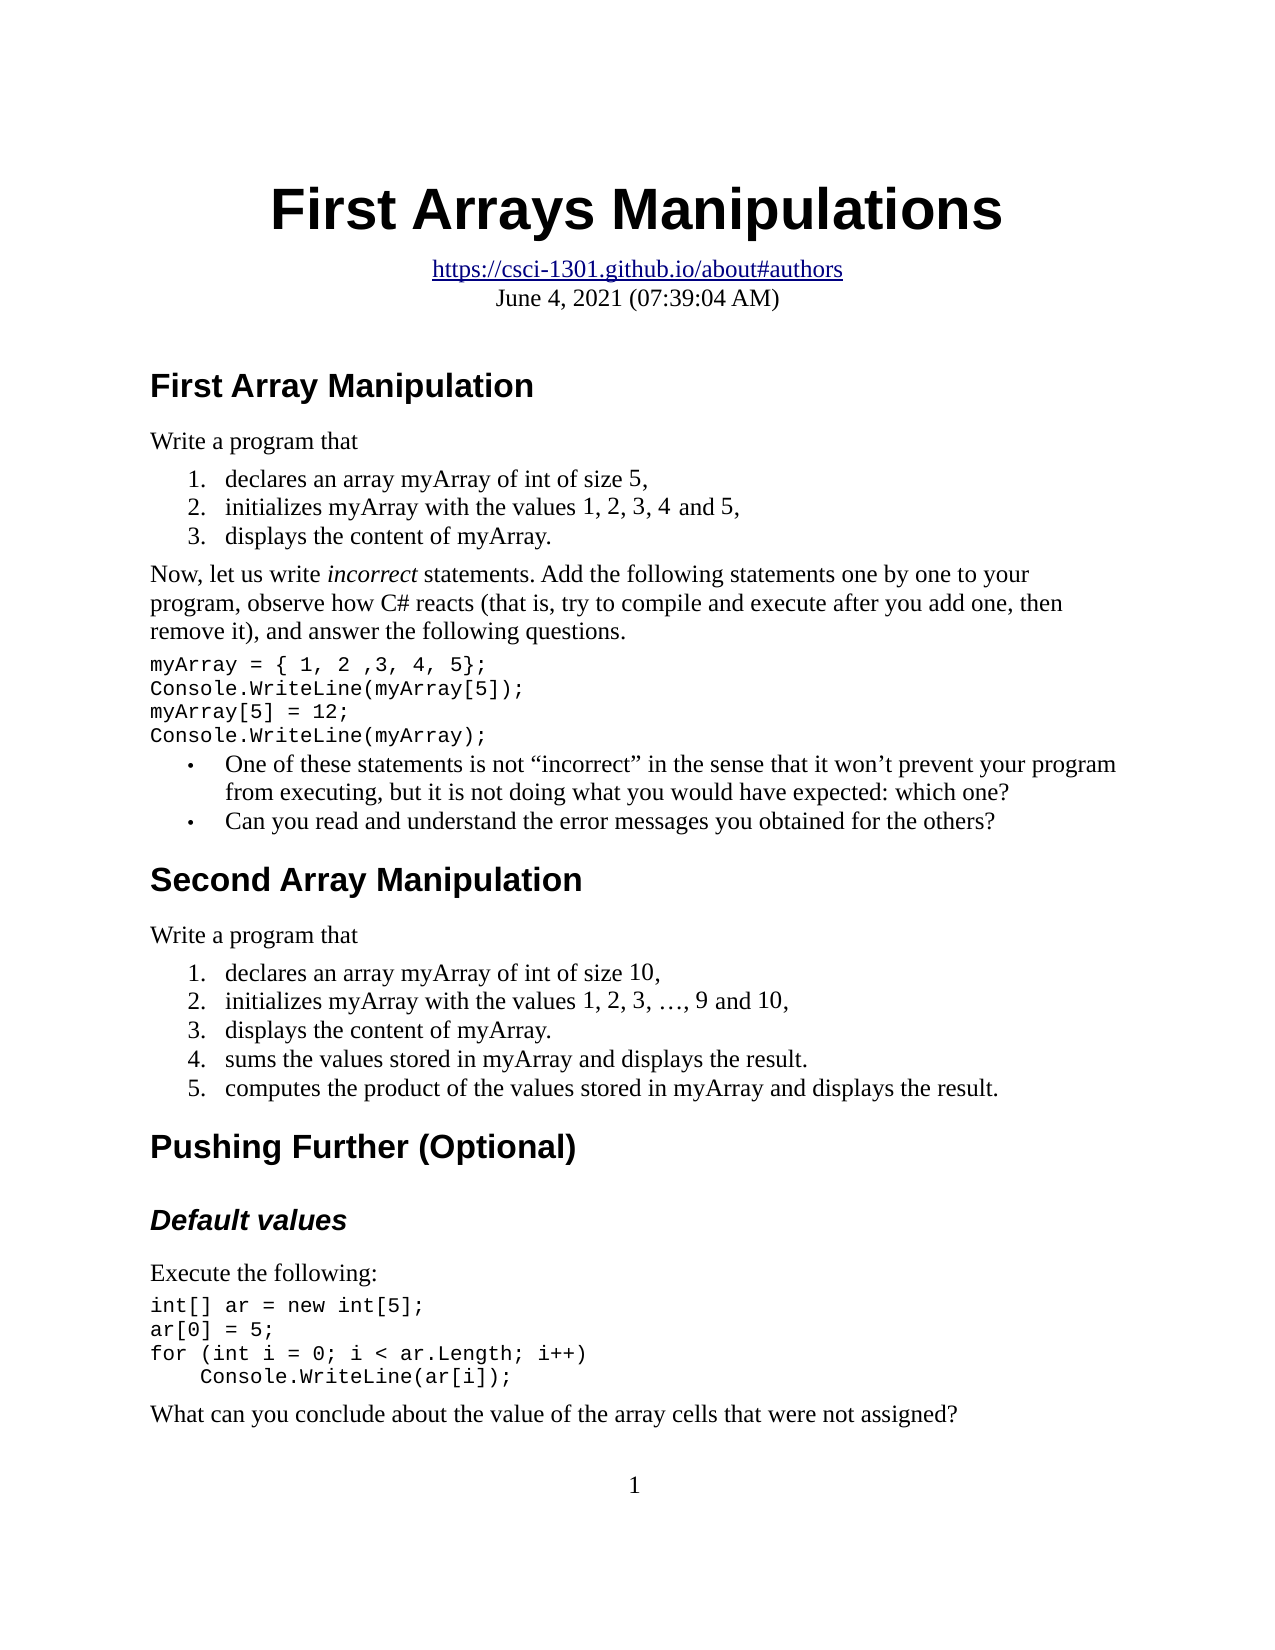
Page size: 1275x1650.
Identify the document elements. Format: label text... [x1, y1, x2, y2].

list declares an array myArray of int of size , [187, 464, 1125, 492]
text Console.WriteLine(ar[i]); [150, 1366, 1125, 1390]
subtitle First Array Manipulation [150, 366, 1125, 404]
title First Arrays Manipulations [150, 175, 1125, 242]
text Execute the following: [150, 1258, 1125, 1286]
text int[] ar = new int[5]; [150, 1295, 1125, 1319]
text https://csci-1301.github.io/about#authors [150, 254, 1125, 283]
list sums the values stored in myArray and displays the result. [187, 1044, 1125, 1073]
text myArray[5] = 12; [150, 701, 1125, 725]
list displays the content of myArray. [187, 1015, 1125, 1044]
text Write a program that [150, 920, 1125, 949]
text ar[0] = 5; [150, 1319, 1125, 1343]
list displays the content of myArray. [187, 521, 1125, 550]
text Console.WriteLine(myArray); [150, 725, 1125, 749]
list initializes myArray with the values , , , and , [187, 492, 1125, 521]
text myArray = { 1, 2 ,3, 4, 5}; [150, 654, 1125, 678]
list computes the product of the values stored in myArray and displays the result. [187, 1073, 1125, 1101]
subtitle Second Array Manipulation [150, 860, 1125, 898]
text for (int i = 0; i < ar.Length; i++) [150, 1343, 1125, 1366]
list Can you read and understand the error messages you obtained for the others? [187, 806, 1125, 835]
text Console.WriteLine(myArray[5]); [150, 678, 1125, 701]
subtitle Default values [150, 1203, 1125, 1236]
list One of these statements is not “incorrect” in the sense that it won’t prevent your program from executing, but it is not doing what you would have expected: which one? [187, 749, 1125, 806]
list initializes myArray with the values , , , …, and , [187, 986, 1125, 1015]
text June 4, 2021 (07:39:04 AM) [150, 283, 1125, 312]
text Write a program that [150, 426, 1125, 455]
list declares an array myArray of int of size , [187, 958, 1125, 986]
text What can you conclude about the value of the array cells that were not assigned? [150, 1399, 1125, 1428]
subtitle Pushing Further (Optional) [150, 1126, 1125, 1165]
text Now, let us write incorrect statements. Add the following statements one by one to your program, observe how C# reacts (that is, try to compile and execute after you add one, then remove it), and answer the following questions. [150, 559, 1125, 645]
